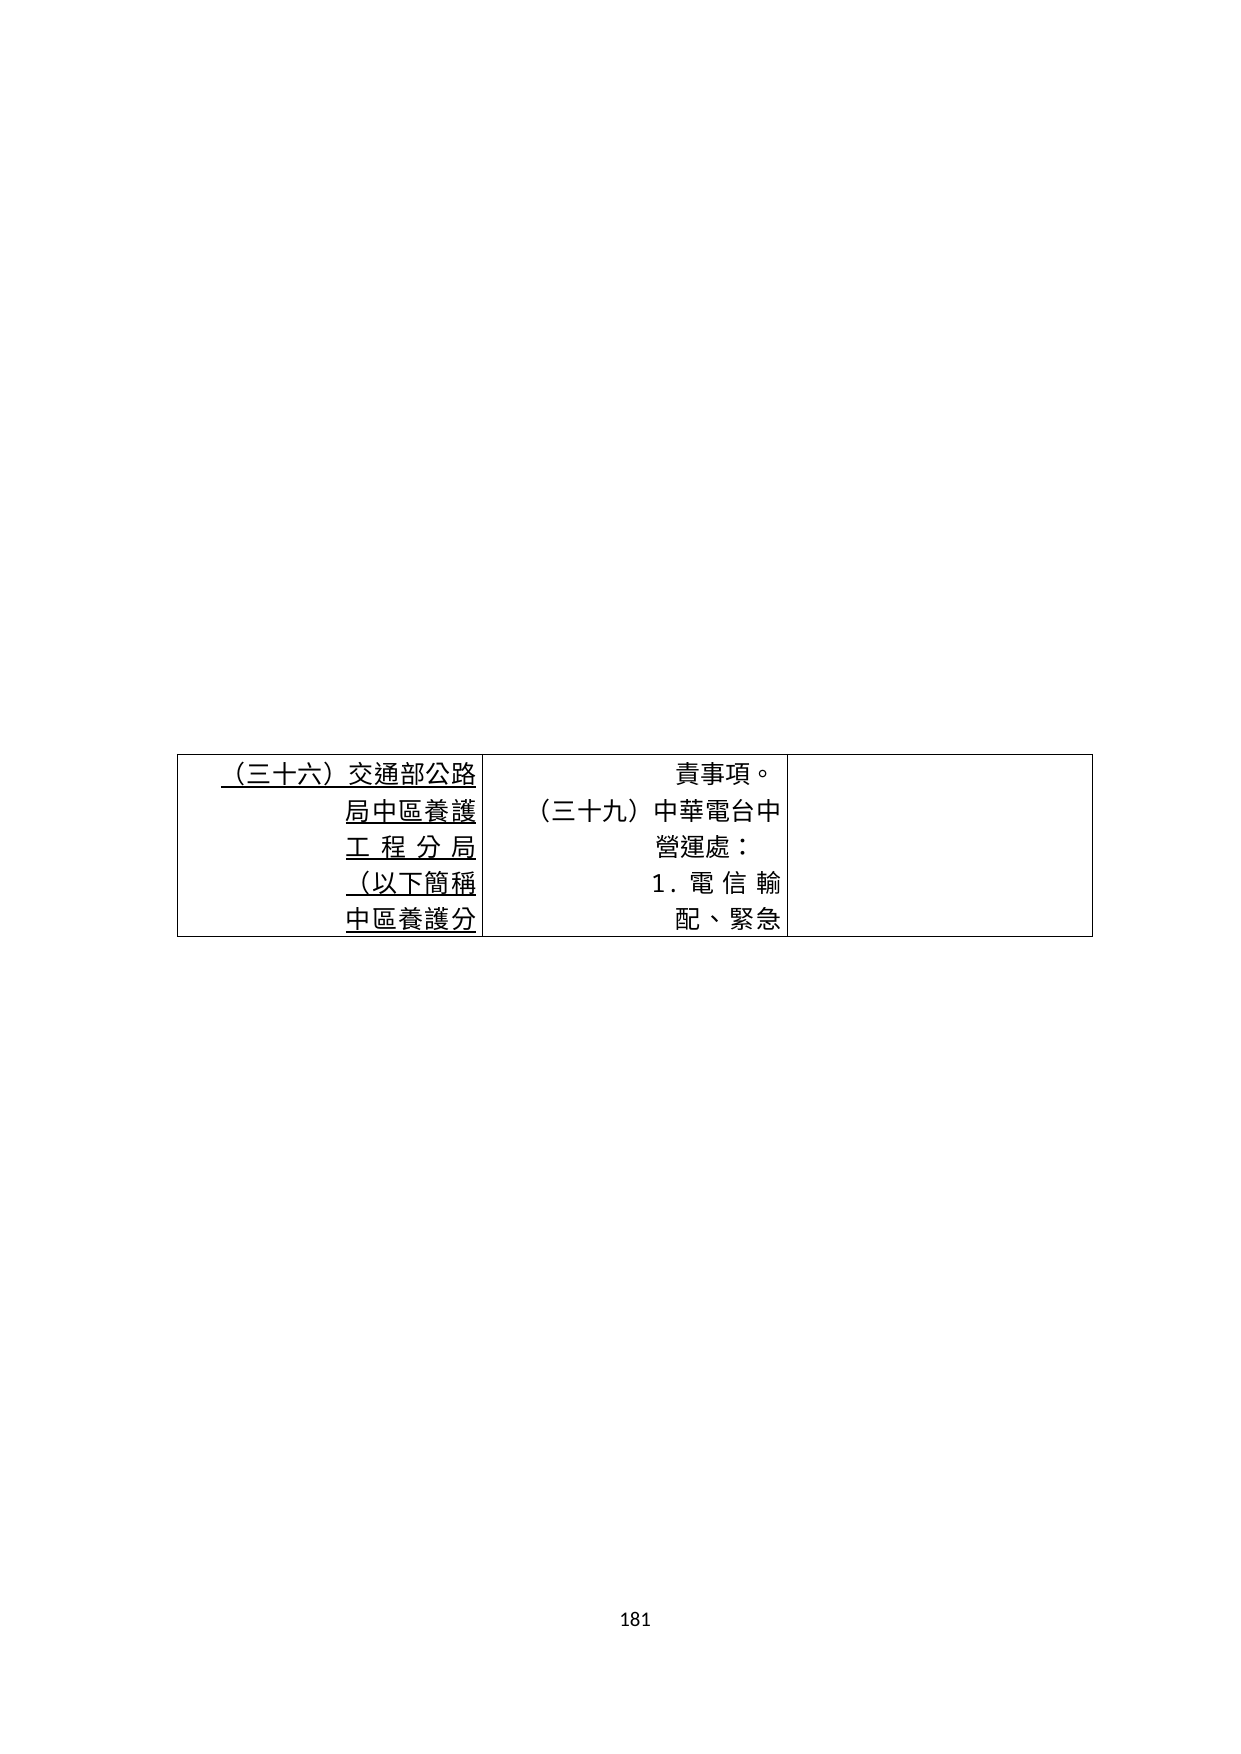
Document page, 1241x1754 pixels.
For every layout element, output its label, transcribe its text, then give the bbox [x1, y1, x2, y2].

table_cell 責事項。 （三十九）中華電台中營運處： 1.電信輸配、緊急 [483, 755, 787, 936]
table_cell （三十六）交通部公路局中區養護工程分局（以下簡稱中區養護分 [178, 755, 482, 936]
table_cell [788, 755, 1092, 936]
